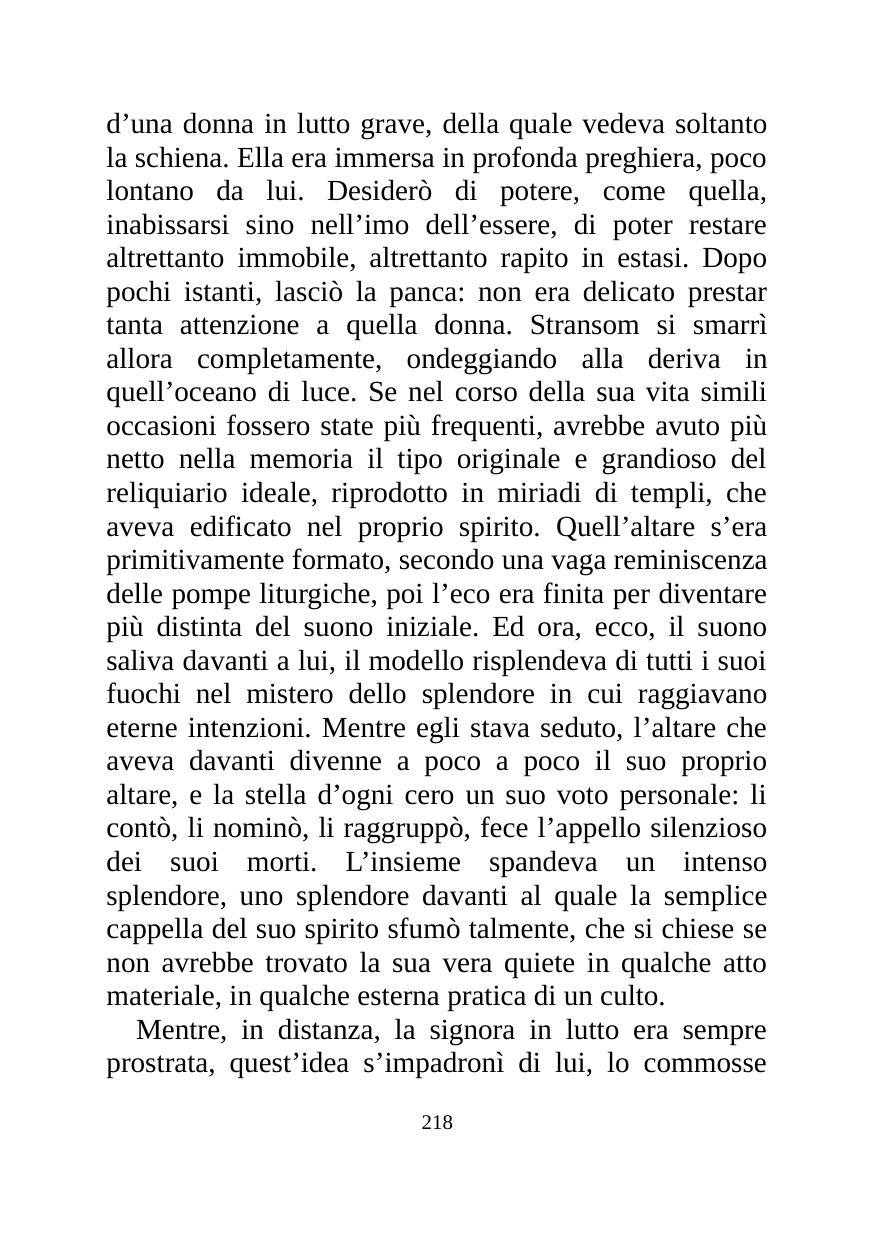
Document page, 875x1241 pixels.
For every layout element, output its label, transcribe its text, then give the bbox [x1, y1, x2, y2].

text d’una donna in lutto grave, della quale vedeva soltanto la schiena. Ella era immersa in profonda preghiera, poco lontano da lui. Desiderò di potere, come quella, inabissarsi sino nell’imo dell’essere, di poter restare altrettanto immobile, altrettanto rapito in estasi. Dopo pochi istanti, lasciò la panca: non era delicato prestar tanta attenzione a quella donna. Stransom si smarrì allora completamente, ondeggiando alla deriva in quell’oceano di luce. Se nel corso della sua vita simili occasioni fossero state più frequenti, avrebbe avuto più netto nella memoria il tipo originale e grandioso del reliquiario ideale, riprodotto in miriadi di templi, che aveva edificato nel proprio spirito. Quell’altare s’era primitivamente formato, secondo una vaga reminiscenza delle pompe liturgiche, poi l’eco era finita per diventare più distinta del suono iniziale. Ed ora, ecco, il suono saliva davanti a lui, il modello risplendeva di tutti i suoi fuochi nel mistero dello splendore in cui raggiavano eterne intenzioni. Mentre egli stava seduto, l’altare che aveva davanti divenne a poco a poco il suo proprio altare, e la stella d’ogni cero un suo voto personale: li contò, li nominò, li raggruppò, fece l’appello silenzioso dei suoi morti. L’insieme spandeva un intenso splendore, uno splendore davanti al quale la semplice cappella del suo spirito sfumò talmente, che si chiese se non avrebbe trovato la sua vera quiete in qualche atto materiale, in qualche esterna pratica di un culto. [106, 106, 768, 1012]
text Mentre, in distanza, la signora in lutto era sempre prostrata, quest’idea s’impadronì di lui, lo commosse [106, 1012, 768, 1079]
